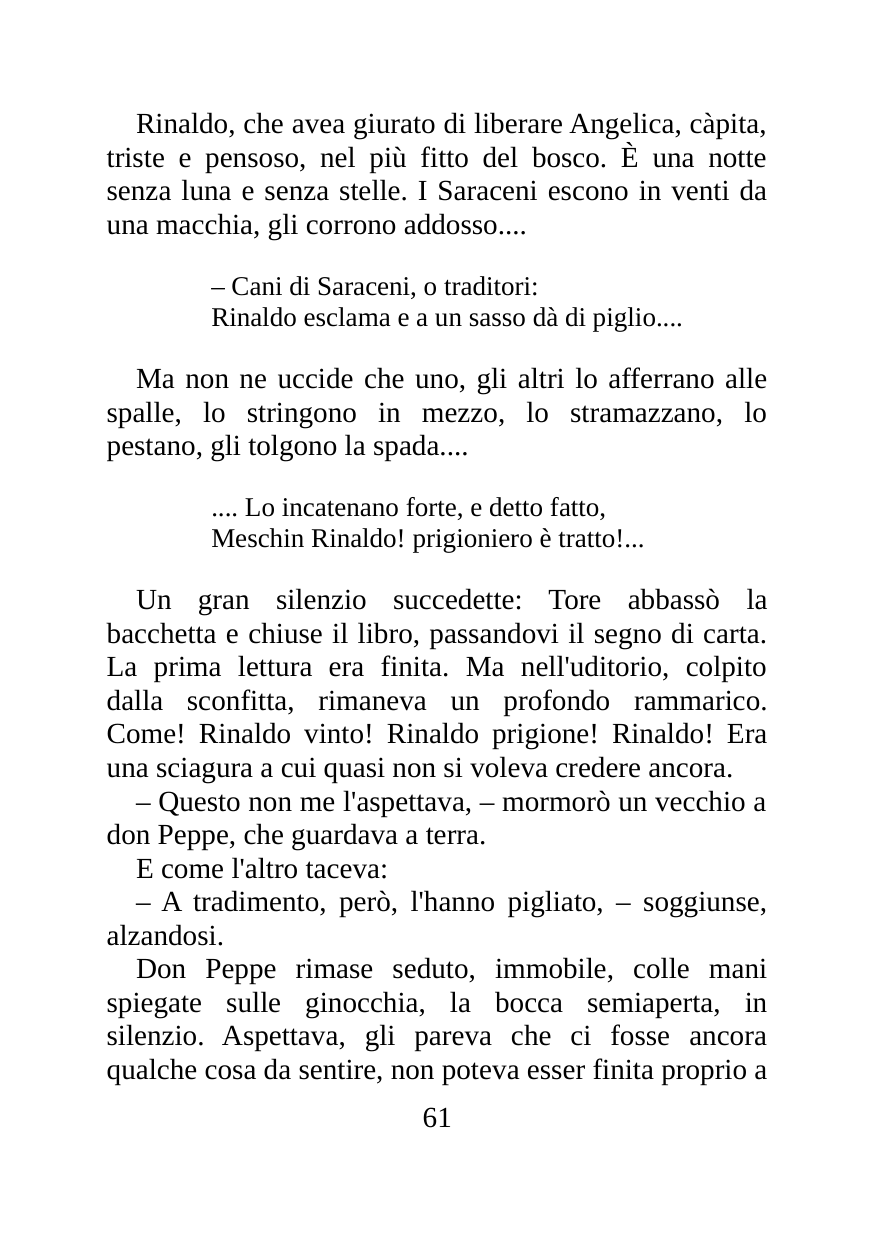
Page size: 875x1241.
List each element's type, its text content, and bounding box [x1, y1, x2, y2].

text Ma non ne uccide che uno, gli altri lo afferrano alle spalle, lo stringono in mezzo, lo stramazzano, lo pestano, gli tolgono la spada.... [106, 361, 768, 462]
text E come l'altro taceva: [106, 851, 768, 884]
text ‒ A tradimento, però, l'hanno pigliato, ‒ soggiunse, alzandosi. [106, 884, 768, 951]
text Don Peppe rimase seduto, immobile, colle mani spiegate sulle ginocchia, la bocca semiaperta, in silenzio. Aspettava, gli pareva che ci fosse ancora qualche cosa da sentire, non poteva esser finita proprio a [106, 951, 768, 1086]
text ‒ Cani di Saraceni, o traditori: [181, 270, 768, 301]
text Un gran silenzio succedette: Tore abbassò la bacchetta e chiuse il libro, passandovi il segno di carta. La prima lettura era finita. Ma nell'uditorio, colpito dalla sconfitta, rimaneva un profondo rammarico. Come! Rinaldo vinto! Rinaldo prigione! Rinaldo! Era una sciagura a cui quasi non si voleva credere ancora. [106, 582, 768, 784]
text ‒ Questo non me l'aspettava, ‒ mormorò un vecchio a don Peppe, che guardava a terra. [106, 784, 768, 851]
text Meschin Rinaldo! prigioniero è tratto!... [181, 522, 768, 553]
text Rinaldo, che avea giurato di liberare Angelica, càpita, triste e pensoso, nel più fitto del bosco. È una notte senza luna e senza stelle. I Saraceni escono in venti da una macchia, gli corrono addosso.... [106, 106, 768, 241]
text Rinaldo esclama e a un sasso dà di piglio.... [181, 301, 768, 332]
text .... Lo incatenano forte, e detto fatto, [181, 491, 768, 522]
